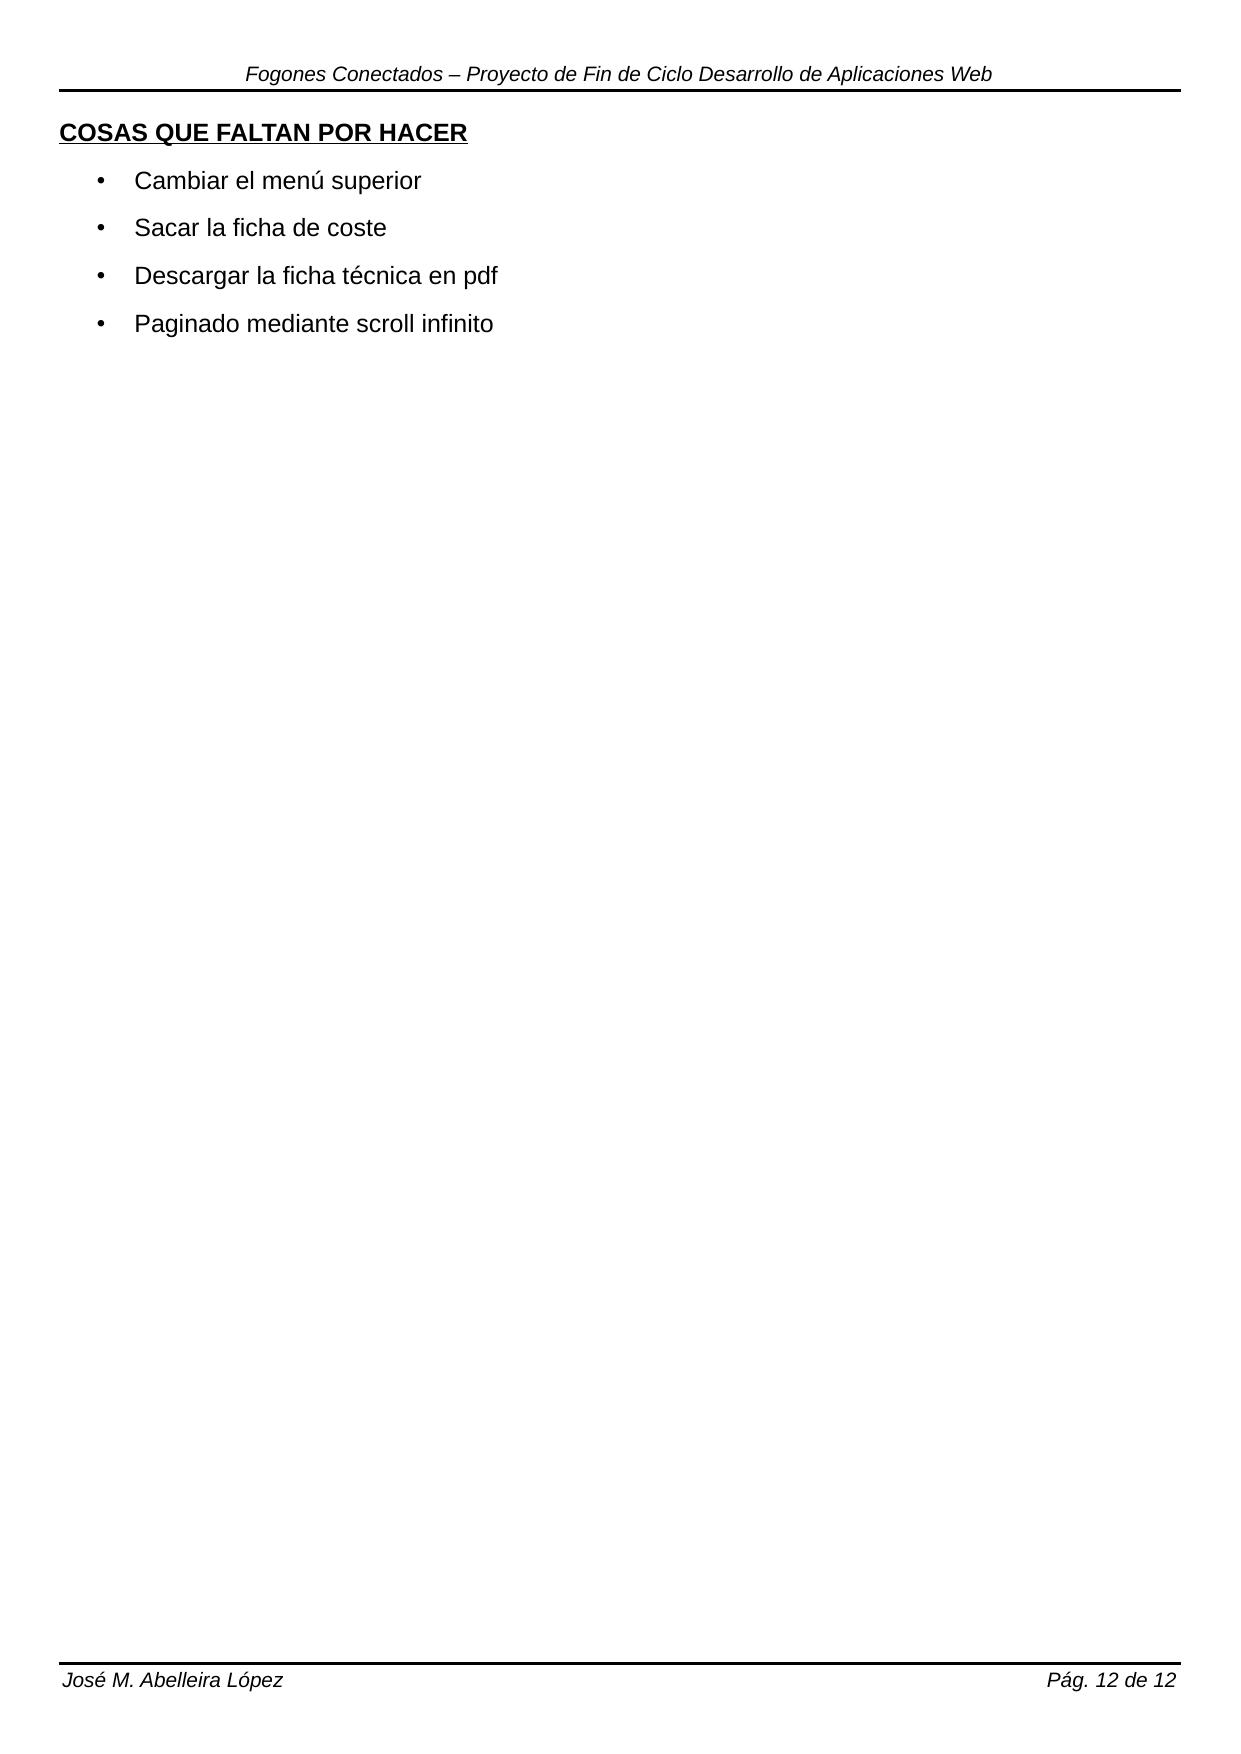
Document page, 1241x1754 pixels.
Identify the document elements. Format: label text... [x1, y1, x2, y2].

list Descargar la ficha técnica en pdf [97, 261, 1181, 290]
text COSAS QUE FALTAN POR HACER [59, 118, 1181, 147]
list Paginado mediante scroll infinito [97, 309, 1181, 338]
list Sacar la ficha de coste [97, 213, 1181, 242]
list Cambiar el menú superior [97, 166, 1181, 194]
